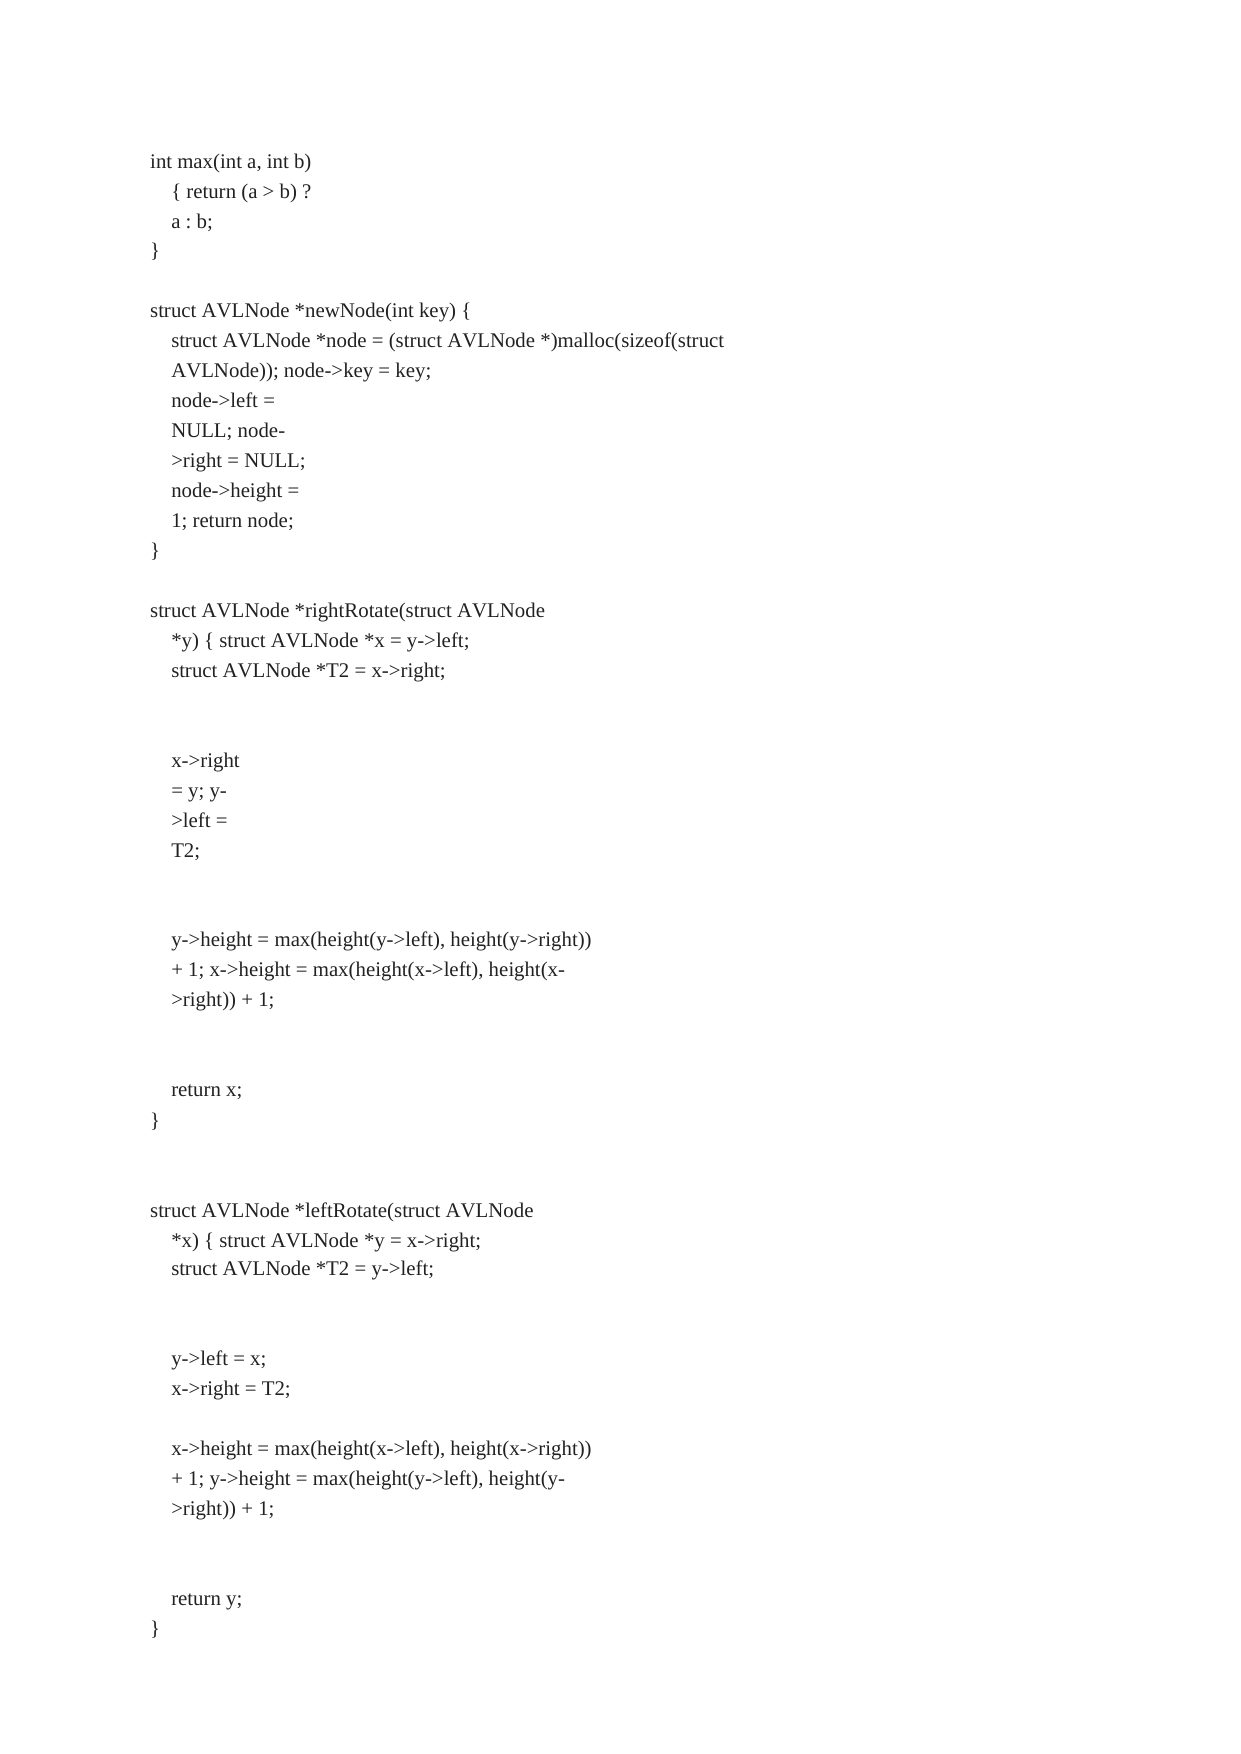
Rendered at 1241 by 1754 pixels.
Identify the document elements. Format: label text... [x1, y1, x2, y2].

text y->height = max(height(y->left), height(y->right)) + 1; x->height = max(height(x->left), height(x->right)) + 1; [171, 927, 595, 1011]
text struct AVLNode *rightRotate(struct AVLNode *y) { struct AVLNode *x = y->left; [150, 597, 559, 652]
text struct AVLNode *T2 = y->left; [171, 1257, 1096, 1280]
text x->right = T2; [171, 1376, 1096, 1400]
text return y; [171, 1586, 1096, 1610]
text } [150, 239, 1096, 262]
text y->left = x; [171, 1346, 1096, 1370]
text struct AVLNode *newNode(int key) { [150, 298, 1096, 322]
text return x; [171, 1077, 1096, 1101]
text struct AVLNode *T2 = x->right; [171, 658, 1096, 682]
text struct AVLNode *node = (struct AVLNode *)malloc(sizeof(struct AVLNode)); node->key = key; [171, 328, 803, 382]
text x->height = max(height(x->left), height(x->right)) + 1; y->height = max(height(y->left), height(y->right)) + 1; [171, 1436, 595, 1519]
text } [150, 538, 1096, 562]
text x->right = y; y->left = T2; [171, 747, 244, 862]
text } [150, 1615, 1096, 1639]
text int max(int a, int b) { return (a > b) ? a : b; [150, 149, 337, 233]
text node->left = NULL; node->right = NULL; node->height = 1; return node; [171, 388, 318, 532]
text struct AVLNode *leftRotate(struct AVLNode *x) { struct AVLNode *y = x->right; [150, 1197, 547, 1252]
text } [150, 1107, 1096, 1132]
